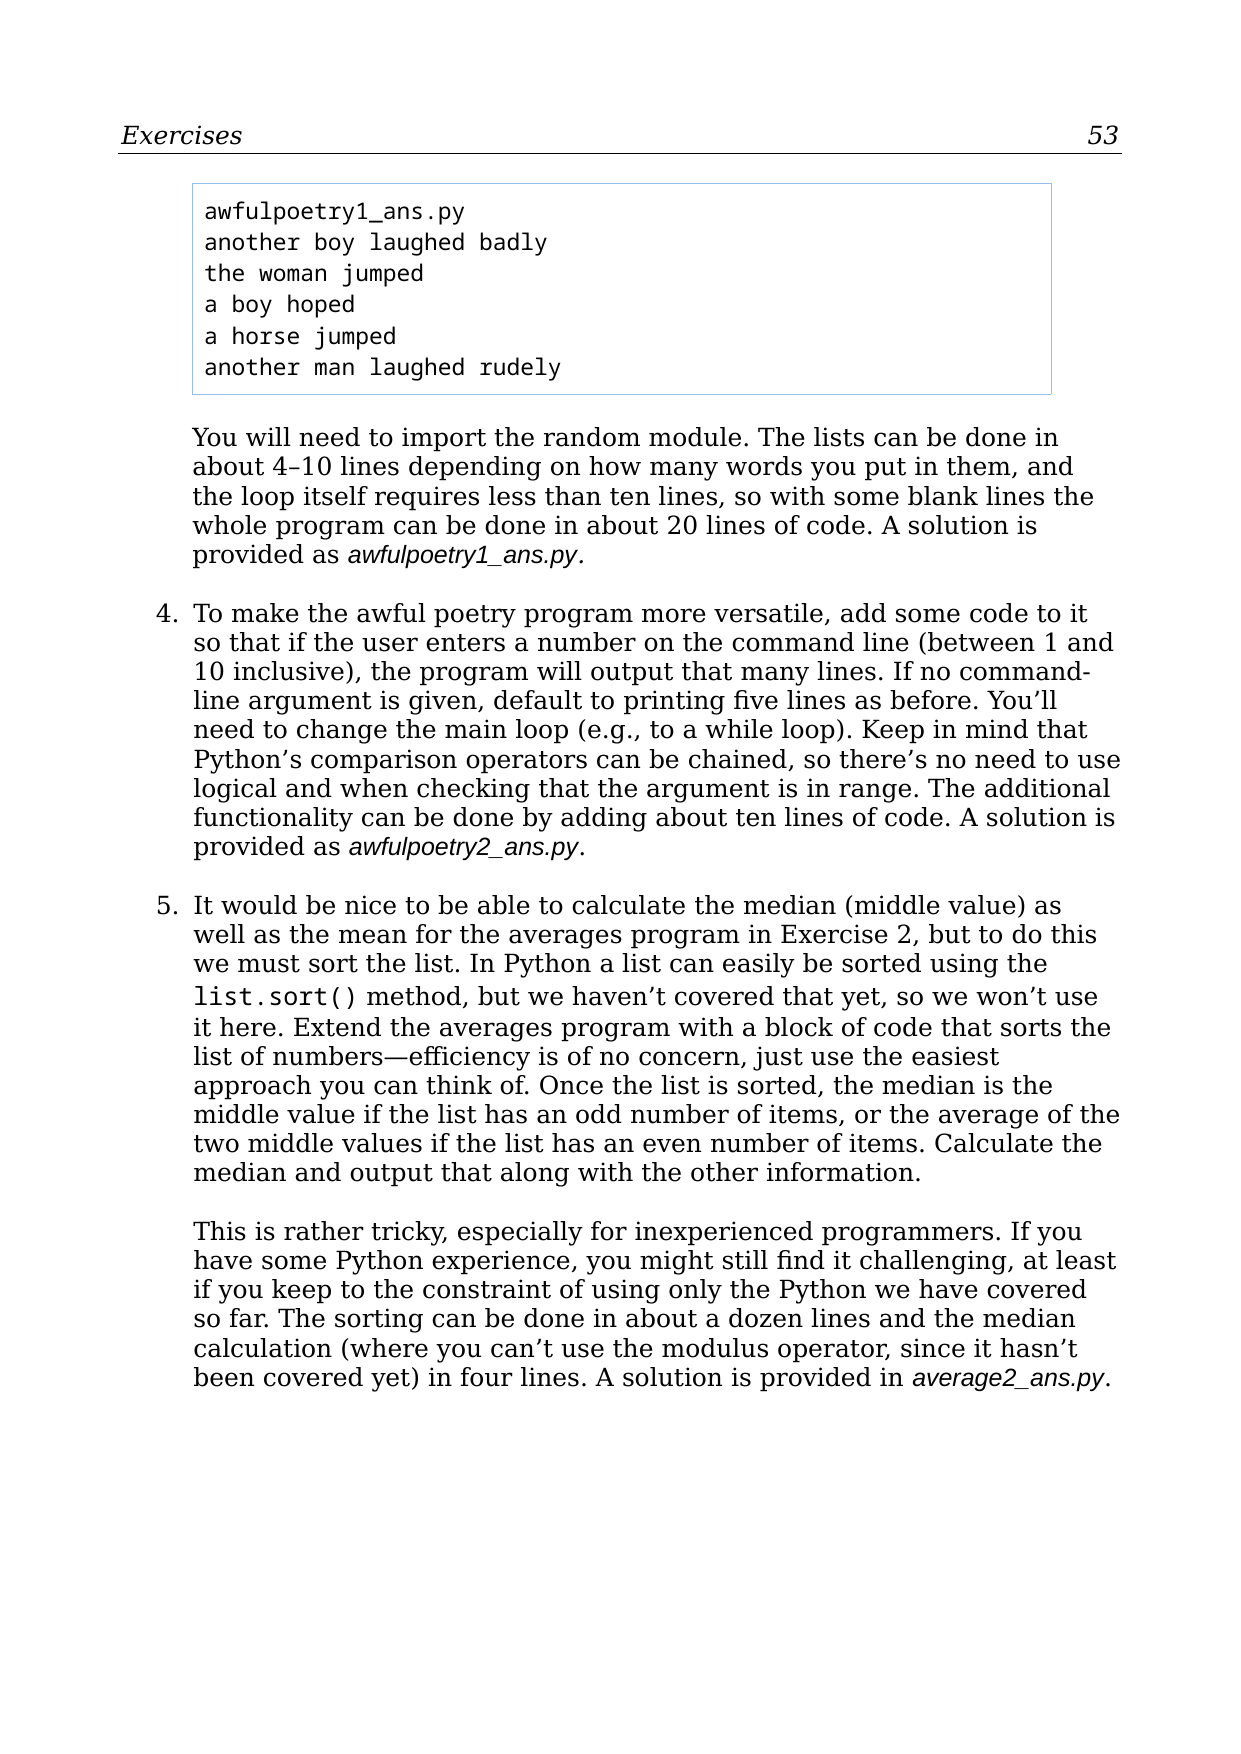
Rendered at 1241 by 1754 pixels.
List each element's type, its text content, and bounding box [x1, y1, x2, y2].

text awfulpoetry1_ans.py [193, 184, 1051, 214]
list To make the awful poetry program more versatile, add some code to it so that if the user enters a number on the command line (between 1 and 10 inclusive), the program will output that many lines. If no command-line argument is given, default to printing five lines as before. You’ll need to change the main loop (e.g., to a while loop). Keep in mind that Python’s comparison operators can be chained, so there’s no need to use logical and when checking that the argument is in range. The additional functionality can be done by adding about ten lines of code. A solution is provided as awfulpoetry2_ans.py. [156, 599, 1122, 862]
list This is rather tricky, especially for inexperienced programmers. If you have some Python experience, you might still find it challenging, at least if you keep to the constraint of using only the Python we have covered so far. The sorting can be done in about a dozen lines and the median calculation (where you can’t use the modulus operator, since it hasn’t been covered yet) in four lines. A solution is provided in average2_ans.py. [156, 1217, 1122, 1392]
text a horse jumped [193, 308, 1051, 339]
list It would be nice to be able to calculate the median (middle value) as well as the mean for the averages program in Exercise 2, but to do this we must sort the list. In Python a list can easily be sorted using the list.sort() method, but we haven’t covered that yet, so we won’t use it here. Extend the averages program with a block of code that sorts the list of numbers—efficiency is of no concern, just use the easiest approach you can think of. Once the list is sorted, the median is the middle value if the list has an odd number of items, or the average of the two middle values if the list has an even number of items. Calculate the median and output that along with the other information. [156, 891, 1122, 1188]
text the woman jumped [193, 245, 1051, 276]
text another man laughed rudely [193, 339, 1051, 394]
text another boy laughed badly [193, 214, 1051, 245]
text You will need to import the random module. The lists can be done in about 4–10 lines depending on how many words you put in them, and the loop itself requires less than ten lines, so with some blank lines the whole program can be done in about 20 lines of code. A solution is provided as awfulpoetry1_ans.py. [192, 423, 1122, 569]
text a boy hoped [193, 276, 1051, 308]
